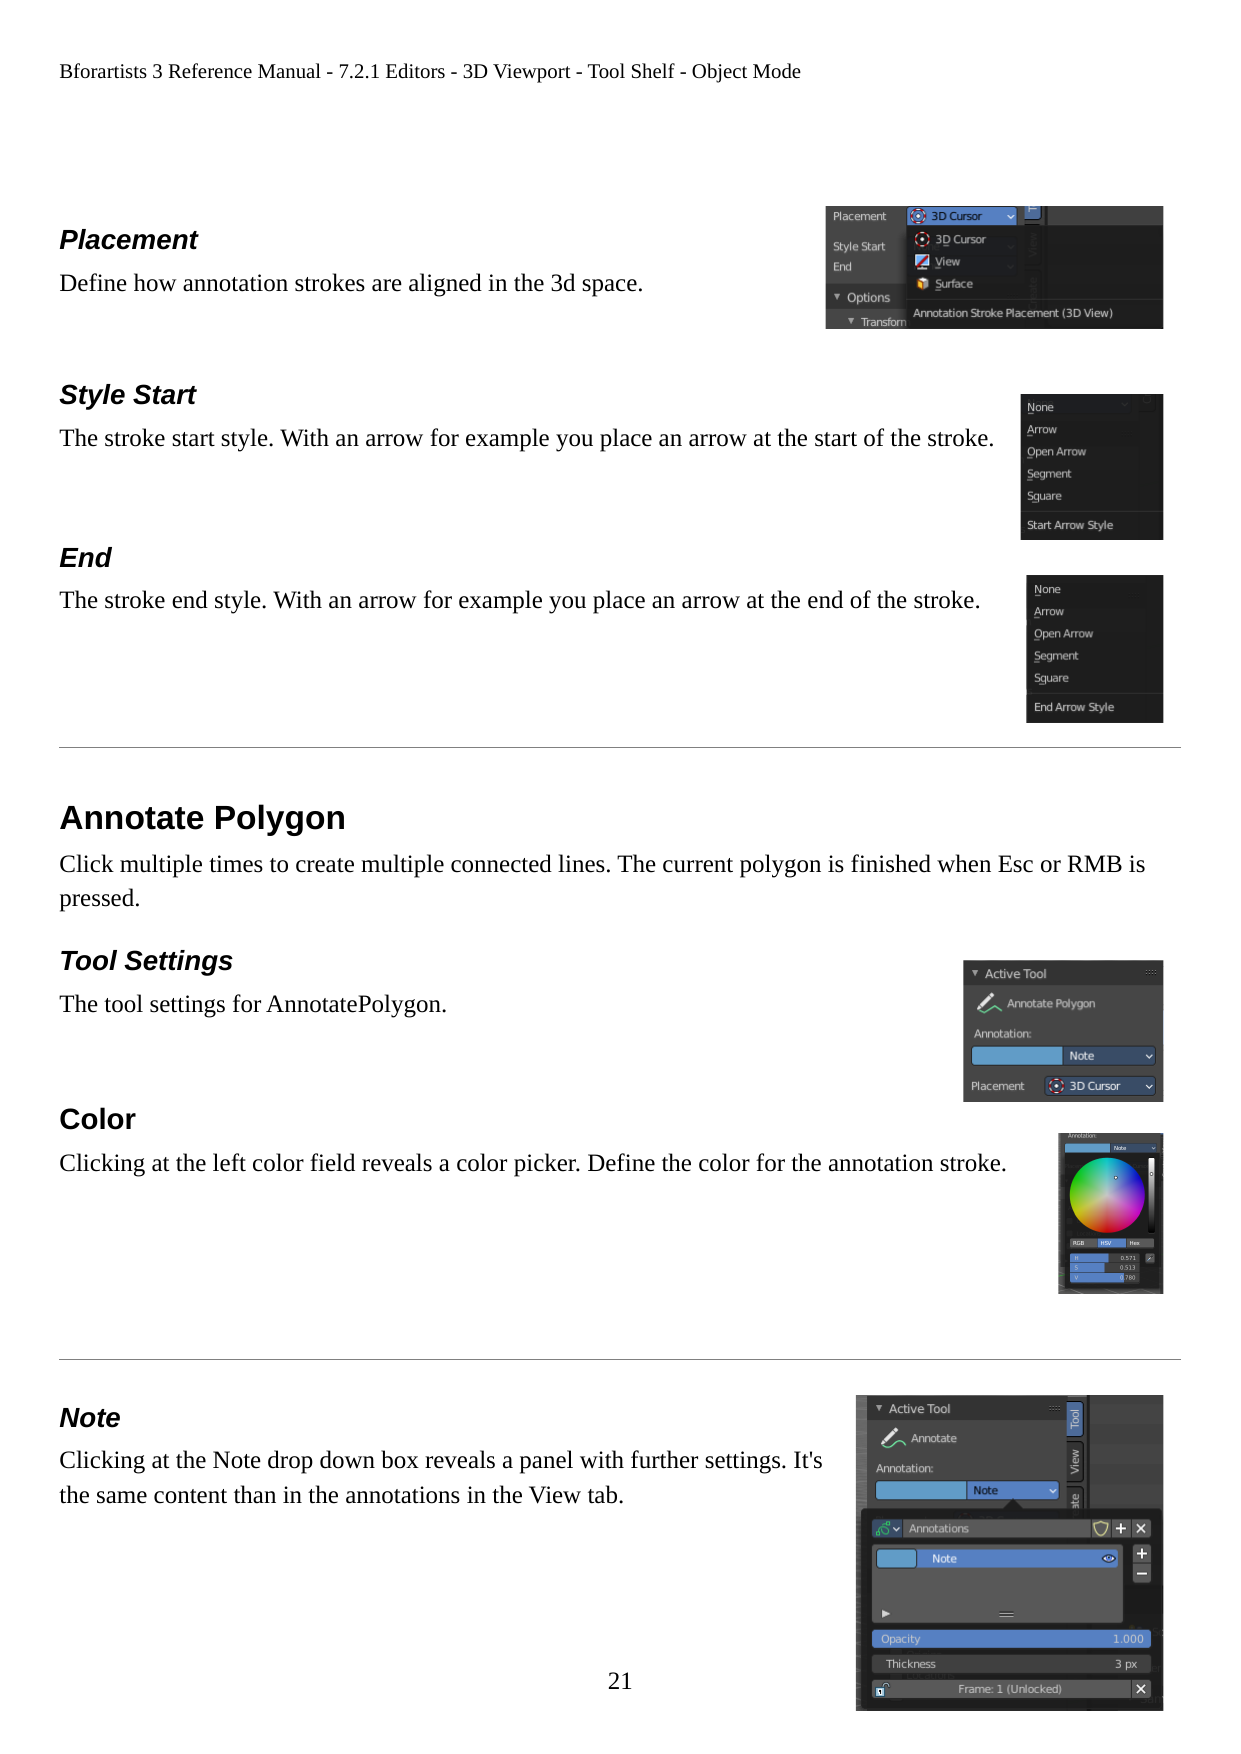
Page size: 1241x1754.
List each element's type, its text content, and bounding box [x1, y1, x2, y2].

text The stroke start style. With an arrow for example you place an arrow at the start of the stroke. [59, 423, 1020, 451]
picture [825, 206, 1164, 329]
text The stroke end style. With an arrow for example you place an arrow at the end of the stroke. [59, 585, 1026, 614]
subtitle Placement [59, 223, 825, 255]
text Clicking at the left color field reveals a color picker. Define the color for the annotation stroke. [59, 1148, 1058, 1177]
text Clicking at the Note drop down box reveals a panel with further settings. It's the same content than in the annotations in the View tab. [59, 1445, 855, 1509]
text The tool settings for AnnotatePolygon. [59, 989, 963, 1018]
picture [1020, 394, 1164, 540]
subtitle Color [59, 1102, 1181, 1136]
subtitle End [59, 541, 1181, 573]
subtitle Style Start [59, 378, 1181, 410]
text Define how annotation strokes are aligned in the 3d space. [59, 268, 825, 296]
subtitle Note [59, 1401, 855, 1433]
subtitle [1164, 1401, 1181, 1433]
picture [963, 960, 1164, 1102]
text Click multiple times to create multiple connected lines. The current polygon is finished when Esc or RMB is pressed. [59, 849, 1181, 912]
picture [1026, 575, 1164, 723]
subtitle [1164, 223, 1181, 255]
picture [855, 1395, 1164, 1711]
picture [1058, 1133, 1164, 1294]
subtitle Tool Settings [59, 945, 1181, 977]
subtitle Annotate Polygon [59, 798, 1181, 836]
